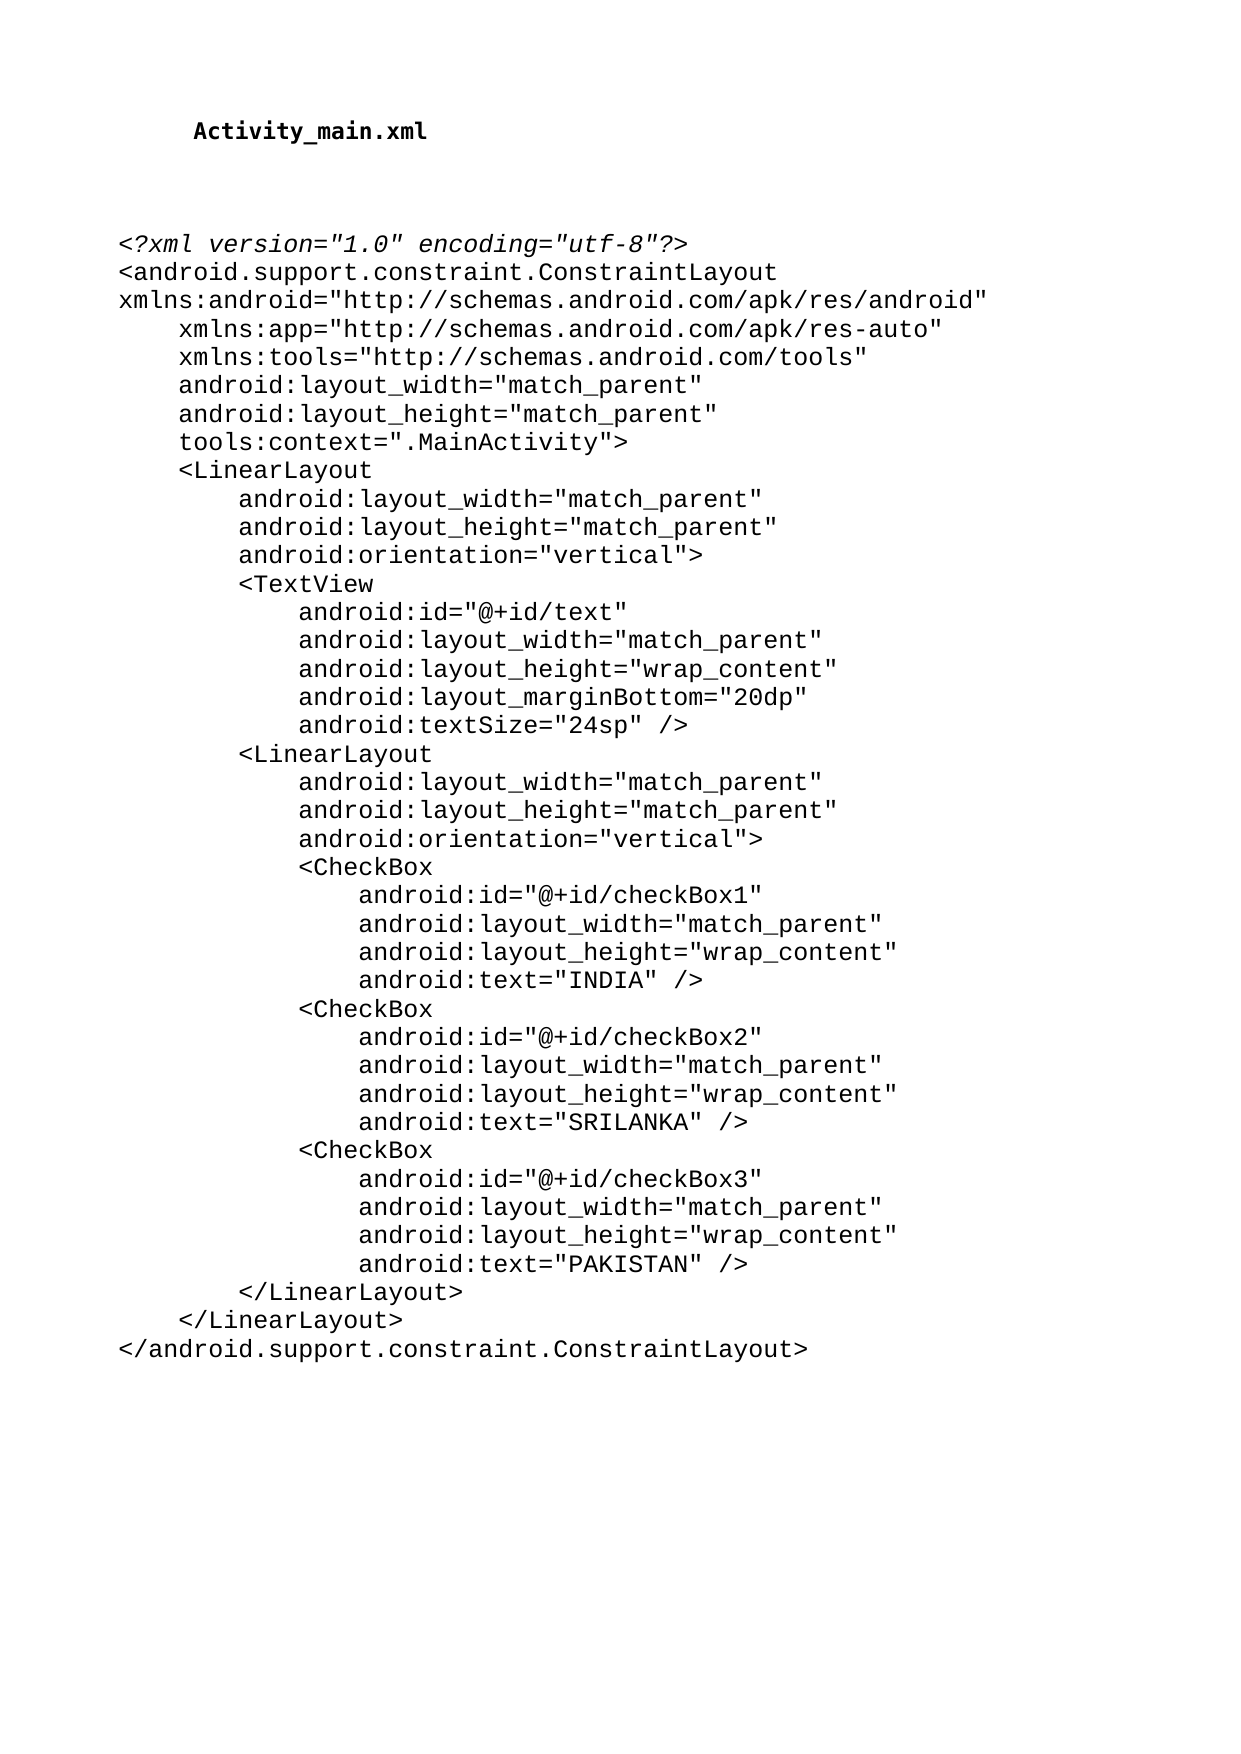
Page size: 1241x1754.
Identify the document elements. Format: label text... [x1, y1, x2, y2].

text android:layout_height="match_parent" [118, 401, 1122, 429]
text xmlns:app="http://schemas.android.com/apk/res-auto" [118, 316, 1122, 344]
list Activity_main.xml [193, 118, 1122, 145]
text </LinearLayout> [118, 1279, 1122, 1308]
text android:layout_width="match_parent" [118, 486, 1122, 514]
text android:layout_width="match_parent" [118, 373, 1122, 401]
text android:layout_height="wrap_content" [118, 939, 1122, 968]
text android:textSize="24sp" /> [118, 713, 1122, 741]
text <CheckBox [118, 996, 1122, 1024]
text </android.support.constraint.ConstraintLayout> [118, 1336, 1122, 1364]
text android:id="@+id/checkBox2" [118, 1024, 1122, 1053]
text android:orientation="vertical"> [118, 543, 1122, 571]
text <LinearLayout [118, 741, 1122, 769]
text tools:context=".MainActivity"> [118, 429, 1122, 458]
text android:id="@+id/text" [118, 599, 1122, 628]
text android:orientation="vertical"> [118, 826, 1122, 854]
text <?xml version="1.0" encoding="utf-8"?> [118, 231, 1122, 259]
text android:layout_width="match_parent" [118, 628, 1122, 656]
text <LinearLayout [118, 458, 1122, 486]
text android:text="PAKISTAN" /> [118, 1251, 1122, 1279]
text android:layout_height="wrap_content" [118, 1223, 1122, 1251]
text android:layout_marginBottom="20dp" [118, 684, 1122, 713]
text <CheckBox [118, 854, 1122, 883]
text android:layout_width="match_parent" [118, 1053, 1122, 1081]
text android:text="SRILANKA" /> [118, 1109, 1122, 1138]
text xmlns:tools="http://schemas.android.com/tools" [118, 344, 1122, 373]
text android:text="INDIA" /> [118, 968, 1122, 996]
text <CheckBox [118, 1138, 1122, 1166]
text android:id="@+id/checkBox1" [118, 883, 1122, 911]
text android:id="@+id/checkBox3" [118, 1166, 1122, 1194]
text android:layout_height="match_parent" [118, 514, 1122, 543]
text android:layout_width="match_parent" [118, 1194, 1122, 1223]
text </LinearLayout> [118, 1308, 1122, 1336]
text <TextView [118, 571, 1122, 599]
text android:layout_height="wrap_content" [118, 1081, 1122, 1109]
text android:layout_height="match_parent" [118, 798, 1122, 826]
text android:layout_width="match_parent" [118, 911, 1122, 939]
text android:layout_height="wrap_content" [118, 656, 1122, 684]
text <android.support.constraint.ConstraintLayout xmlns:android="http://schemas.android.com/apk/res/android" [118, 259, 1122, 316]
text android:layout_width="match_parent" [118, 769, 1122, 798]
